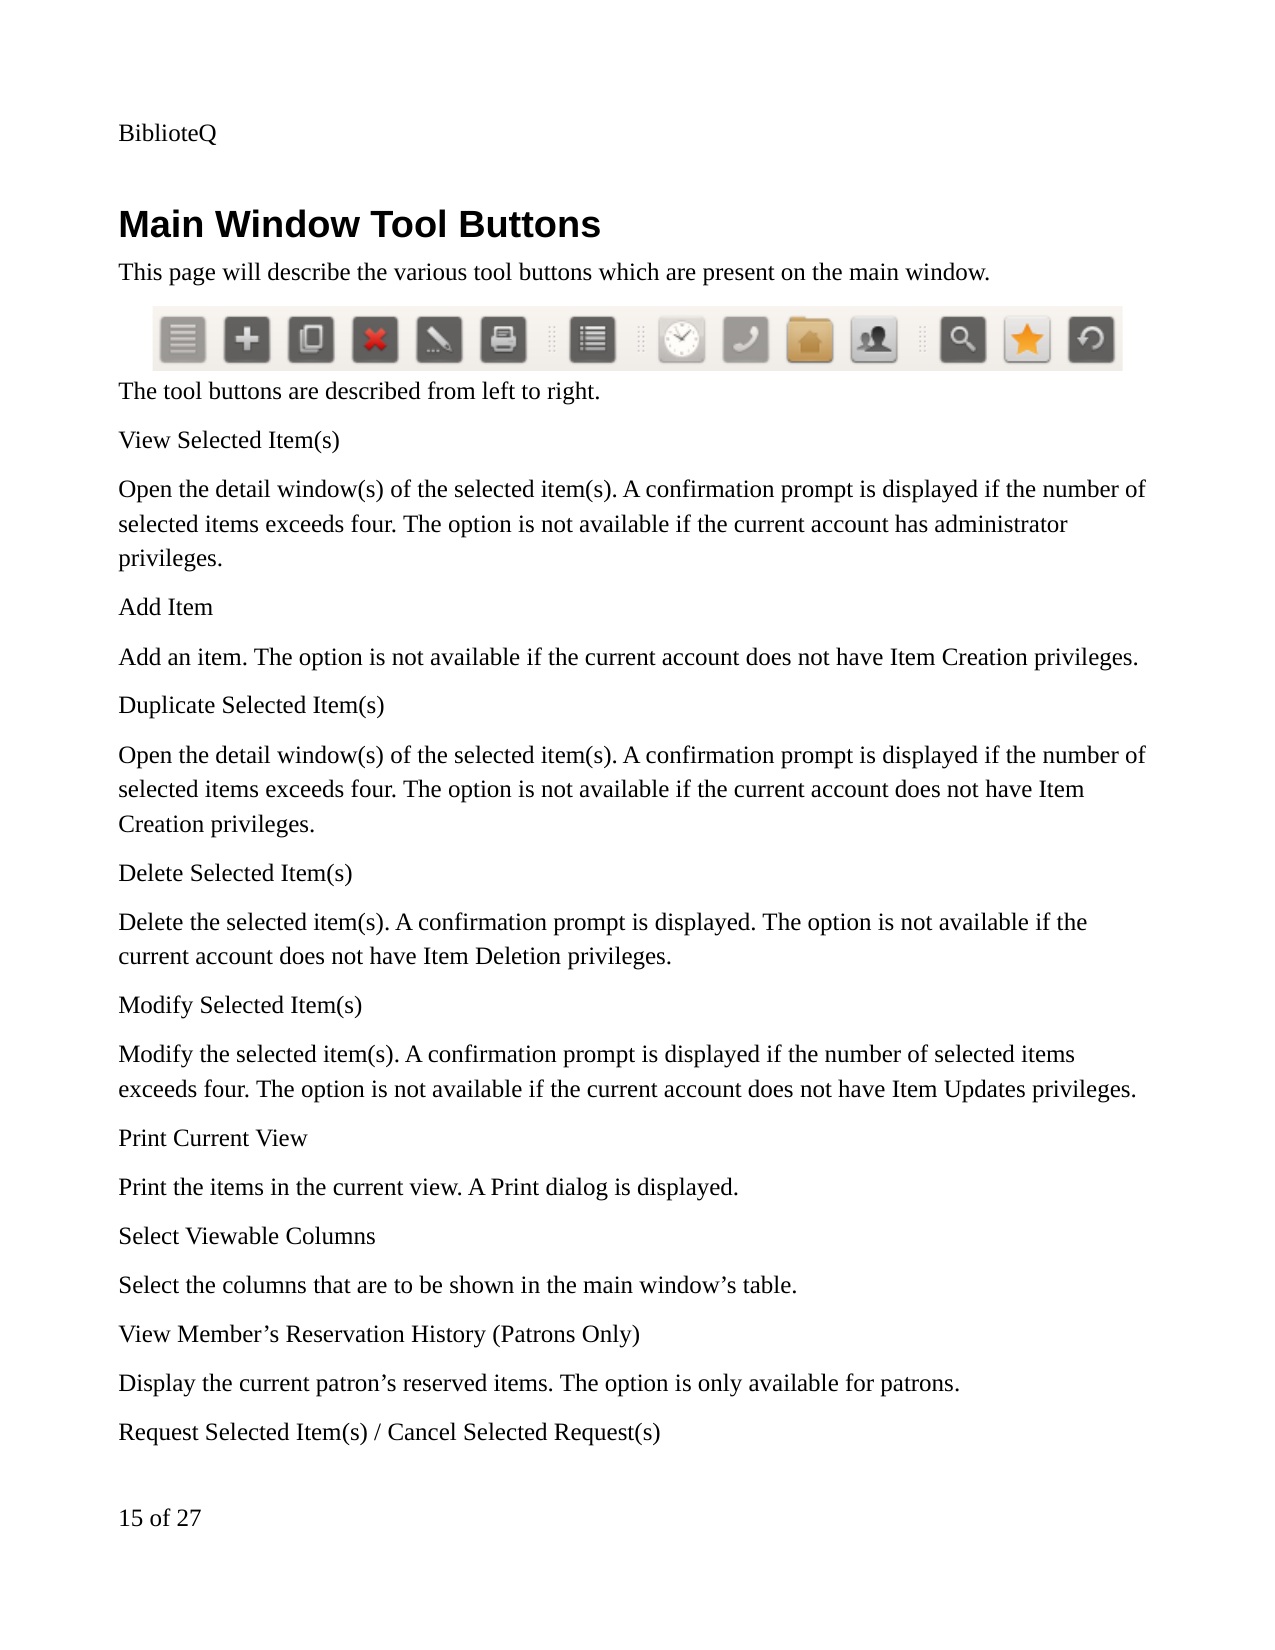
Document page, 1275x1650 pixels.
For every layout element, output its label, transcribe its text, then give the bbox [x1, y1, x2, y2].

text Display the current patron’s reserved items. The option is only available for patrons. [118, 1368, 1157, 1397]
picture [152, 306, 1123, 371]
text Duplicate Selected Item(s) [118, 691, 1157, 719]
text This page will describe the various tool buttons which are present on the main window. [118, 257, 1157, 286]
text Print the items in the current view. A Print dialog is displayed. [118, 1172, 1157, 1201]
text Open the detail window(s) of the selected item(s). A confirmation prompt is displayed if the number of selected items exceeds four. The option is not available if the current account has administrator privileges. [118, 474, 1157, 572]
text Delete the selected item(s). A confirmation prompt is displayed. The option is not available if the current account does not have Item Deletion privileges. [118, 907, 1157, 970]
text Add an item. The option is not available if the current account does not have Item Creation privileges. [118, 642, 1157, 670]
text Select the columns that are to be shown in the main window’s table. [118, 1270, 1157, 1299]
text Print Current View [118, 1123, 1157, 1152]
text The tool buttons are described from left to right. [118, 371, 1157, 405]
text Open the detail window(s) of the selected item(s). A confirmation prompt is displayed if the number of selected items exceeds four. The option is not available if the current account does not have Item Creation privileges. [118, 740, 1157, 837]
text Add Item [118, 592, 1157, 621]
text Modify the selected item(s). A confirmation prompt is displayed if the number of selected items exceeds four. The option is not available if the current account does not have Item Updates privileges. [118, 1039, 1157, 1103]
text Delete Selected Item(s) [118, 858, 1157, 886]
subtitle Main Window Tool Buttons [118, 201, 1157, 245]
text Request Selected Item(s) / Cancel Selected Request(s) [118, 1417, 1157, 1446]
text View Member’s Reservation History (Patrons Only) [118, 1319, 1157, 1348]
text Modify Selected Item(s) [118, 990, 1157, 1019]
text Select Viewable Columns [118, 1221, 1157, 1250]
text View Selected Item(s) [118, 425, 1157, 454]
